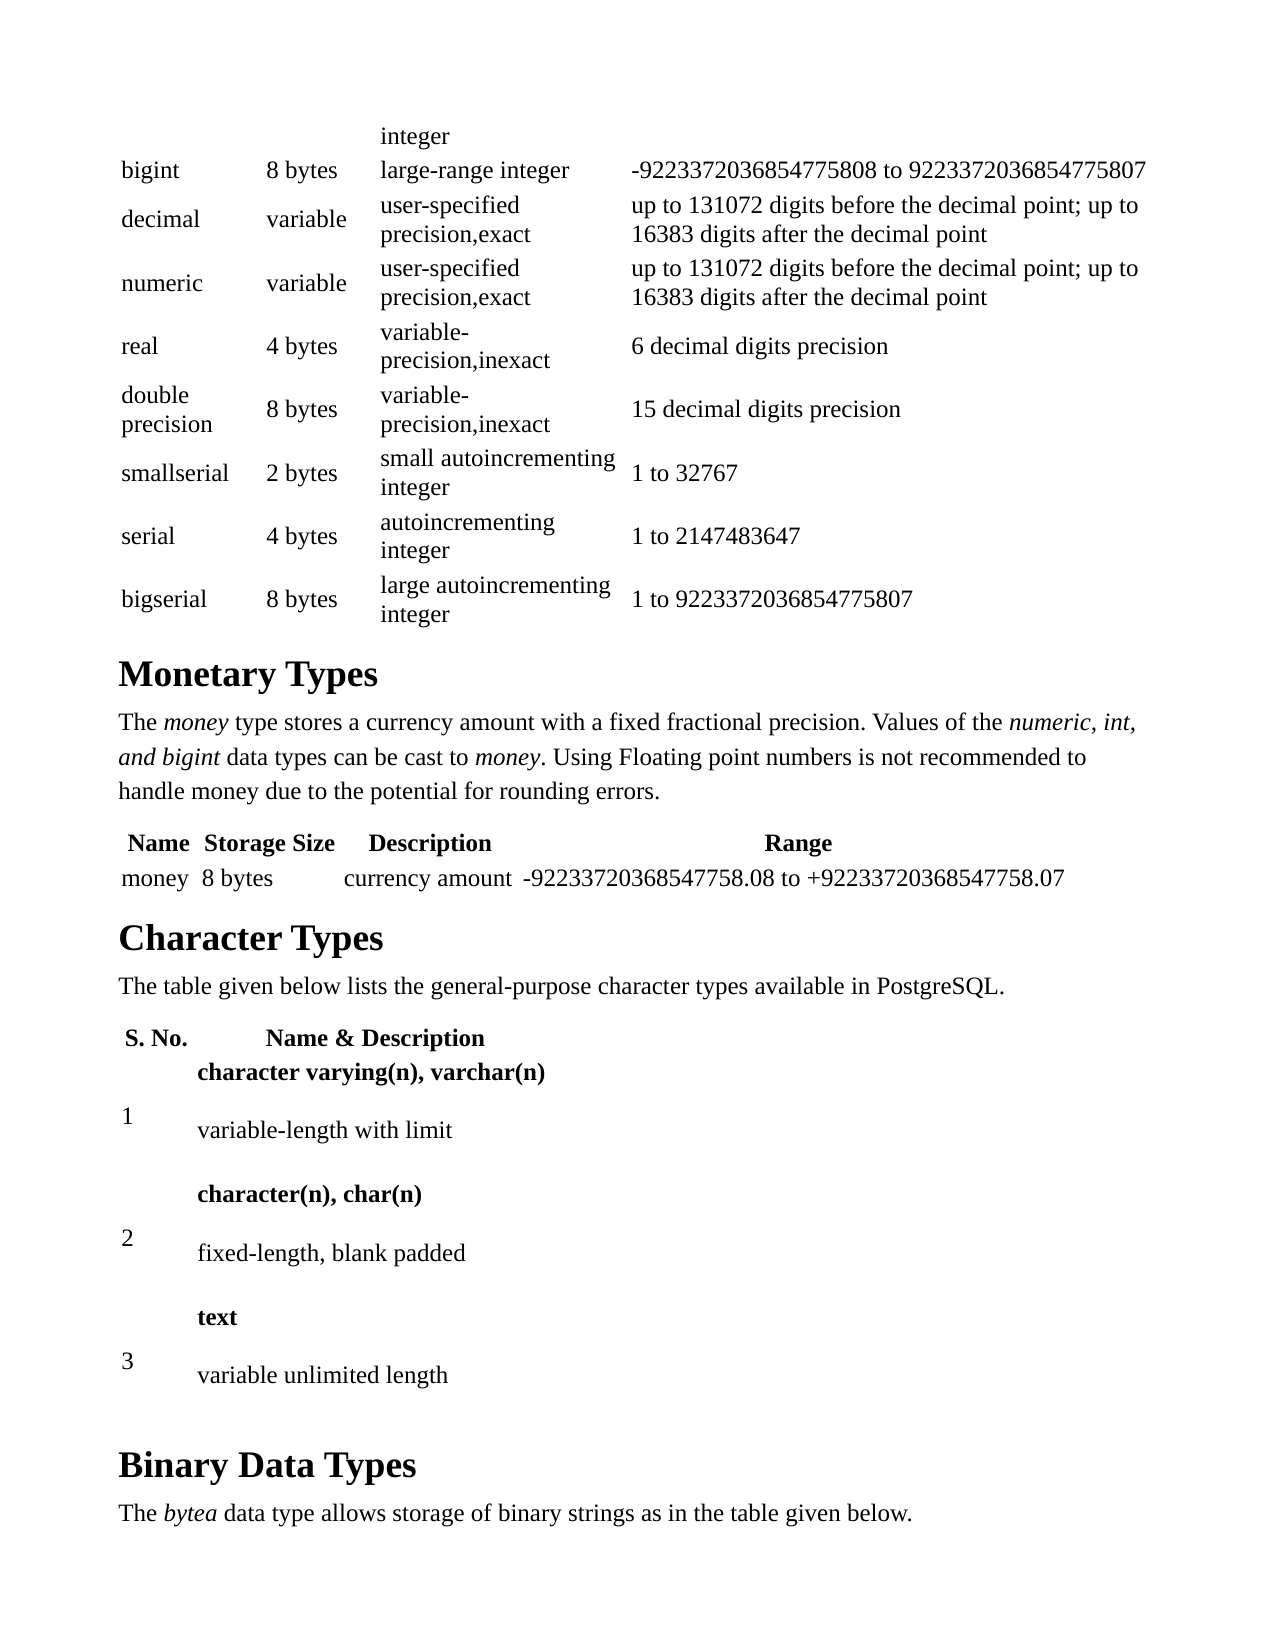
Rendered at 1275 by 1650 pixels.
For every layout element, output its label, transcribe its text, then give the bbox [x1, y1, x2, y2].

table_cell 1 to 32767 [628, 441, 1157, 504]
table_cell -9223372036854775808 to 9223372036854775807 [628, 153, 1157, 187]
table_cell variable [263, 187, 377, 251]
text The table given below lists the general-purpose character types available in PostgreSQL. [118, 971, 1157, 999]
table_cell [118, 118, 263, 153]
table_header Name [118, 825, 199, 860]
text The money type stores a currency amount with a fixed fractional precision. Values of the numeric, int, and bigint data types can be cast to money. Using Floating point numbers is not recommended to handle money due to the potential for rounding errors. [118, 707, 1157, 805]
table_cell money [118, 860, 199, 894]
table_cell variable [263, 251, 377, 314]
table_cell 8 bytes [263, 153, 377, 187]
table_cell bigserial [118, 567, 263, 631]
table_cell serial [118, 504, 263, 567]
table_cell character varying(n), varchar(n) variable-length with limit [194, 1054, 556, 1177]
table_cell 1 [118, 1054, 194, 1177]
table_cell large autoincrementing integer [377, 567, 628, 631]
table_header S. No. [118, 1020, 194, 1054]
table_cell user-specified precision,exact [377, 187, 628, 251]
table_cell [628, 118, 1157, 153]
table_header Description [341, 825, 520, 860]
table_cell autoincrementing integer [377, 504, 628, 567]
table_cell variable-precision,inexact [377, 314, 628, 377]
table_cell real [118, 314, 263, 377]
table_cell up to 131072 digits before the decimal point; up to 16383 digits after the decimal point [628, 187, 1157, 251]
table_cell double precision [118, 377, 263, 441]
table_cell decimal [118, 187, 263, 251]
subtitle Monetary Types [118, 651, 1157, 694]
subtitle Character Types [118, 915, 1157, 958]
table_cell character(n), char(n) fixed-length, blank padded [194, 1177, 556, 1299]
table_cell 8 bytes [263, 567, 377, 631]
table_cell -92233720368547758.08 to +92233720368547758.07 [520, 860, 1077, 894]
table_header Storage Size [199, 825, 341, 860]
table_cell numeric [118, 251, 263, 314]
subtitle Binary Data Types [118, 1442, 1157, 1485]
table_cell up to 131072 digits before the decimal point; up to 16383 digits after the decimal point [628, 251, 1157, 314]
text The bytea data type allows storage of binary strings as in the table given below. [118, 1498, 1157, 1526]
table_cell 2 [118, 1177, 194, 1299]
table_cell 3 [118, 1299, 194, 1421]
table_cell smallserial [118, 441, 263, 504]
table_header Name & Description [194, 1020, 556, 1054]
table_cell 1 to 9223372036854775807 [628, 567, 1157, 631]
table_cell 8 bytes [263, 377, 377, 441]
table_cell 2 bytes [263, 441, 377, 504]
table_header Range [520, 825, 1077, 860]
table_cell 6 decimal digits precision [628, 314, 1157, 377]
table_cell 4 bytes [263, 504, 377, 567]
table_cell [263, 118, 377, 153]
table_cell currency amount [341, 860, 520, 894]
table_cell small autoincrementing integer [377, 441, 628, 504]
table_cell variable-precision,inexact [377, 377, 628, 441]
table_cell 4 bytes [263, 314, 377, 377]
table_cell 8 bytes [199, 860, 341, 894]
table_cell user-specified precision,exact [377, 251, 628, 314]
table_cell 1 to 2147483647 [628, 504, 1157, 567]
table_cell text variable unlimited length [194, 1299, 556, 1421]
table_cell bigint [118, 153, 263, 187]
table_cell 15 decimal digits precision [628, 377, 1157, 441]
table_cell large-range integer [377, 153, 628, 187]
table_cell integer [377, 118, 628, 153]
